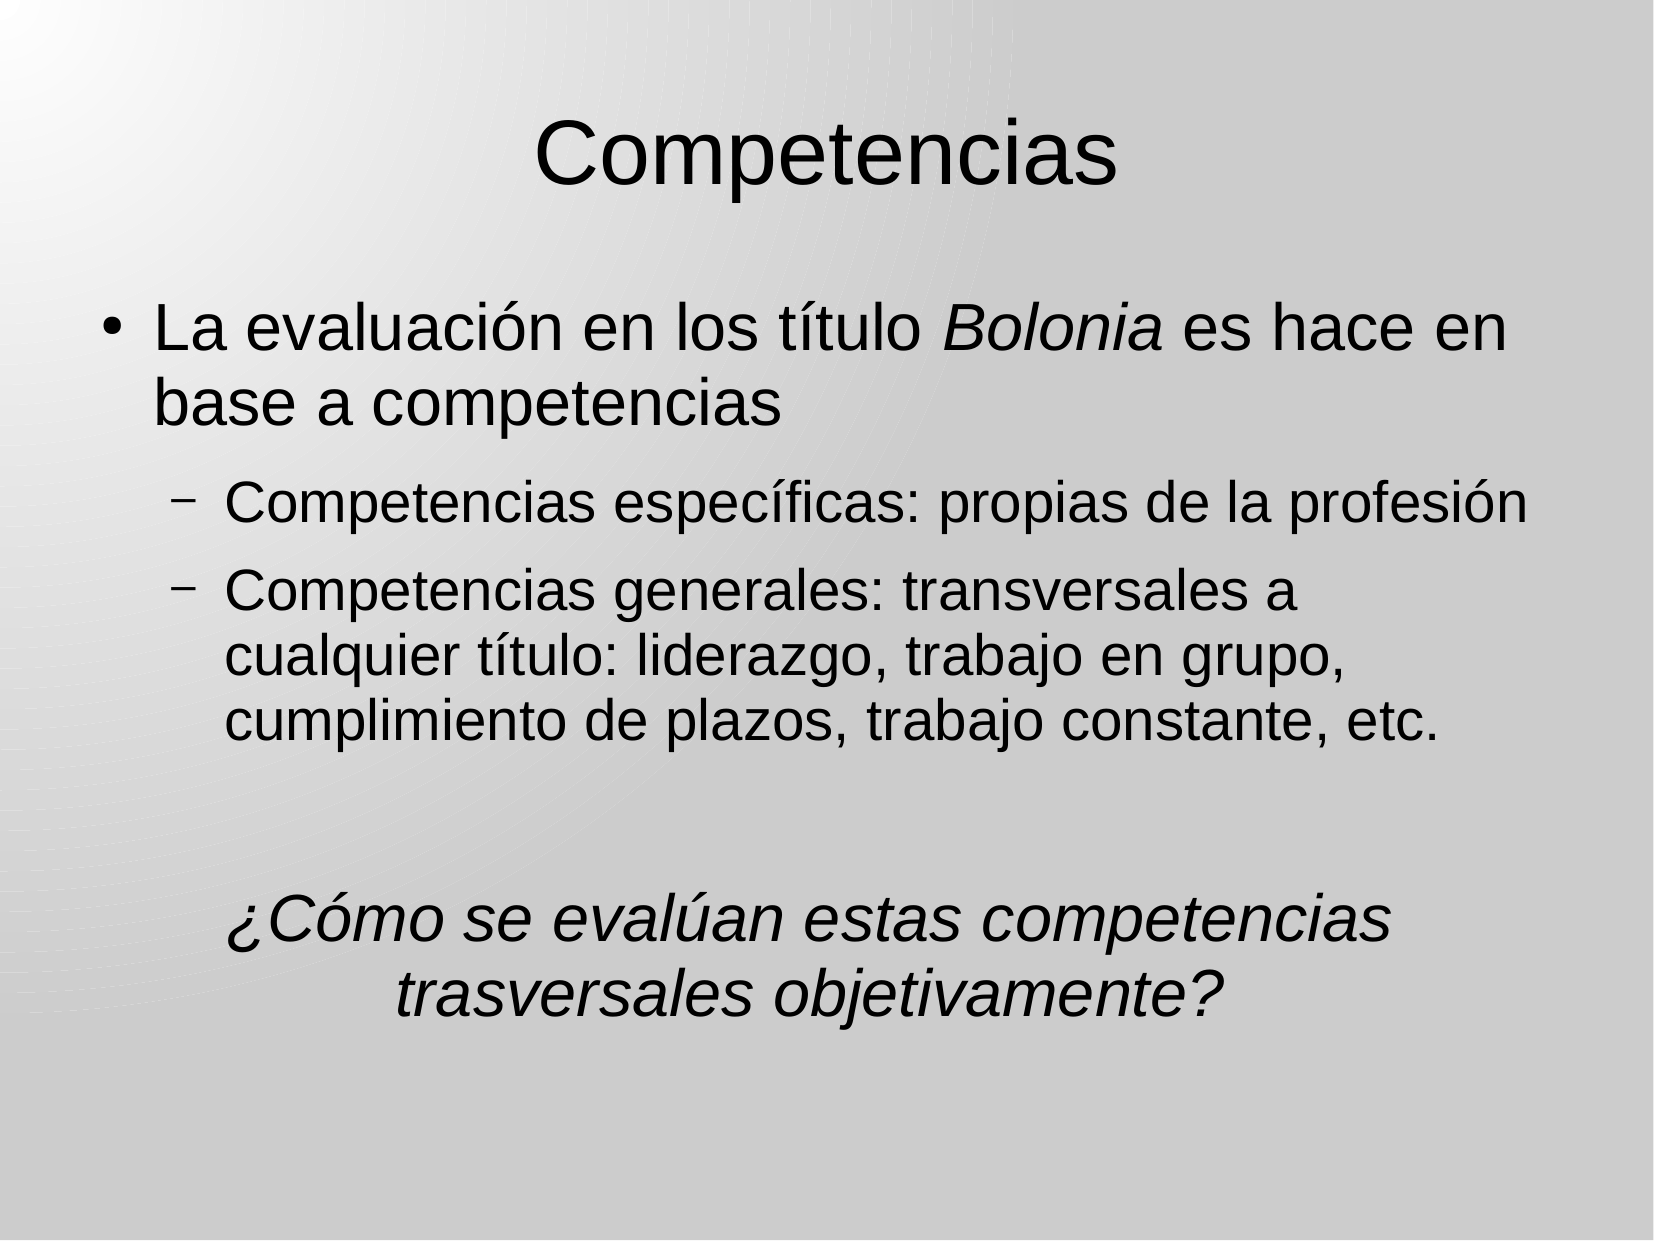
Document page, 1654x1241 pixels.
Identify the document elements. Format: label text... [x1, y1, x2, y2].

title Competencias [82, 49, 1571, 257]
list La evaluación en los título Bolonia es hace en base a competencias Competencias específicas: propias de la profesión Competencias generales: transversales a cualquier título: liderazgo, trabajo en grupo, cumplimiento de plazos, trabajo constante, etc. ¿Cómo se evalúan estas competencias trasversales objetivamente? [82, 290, 1538, 1109]
